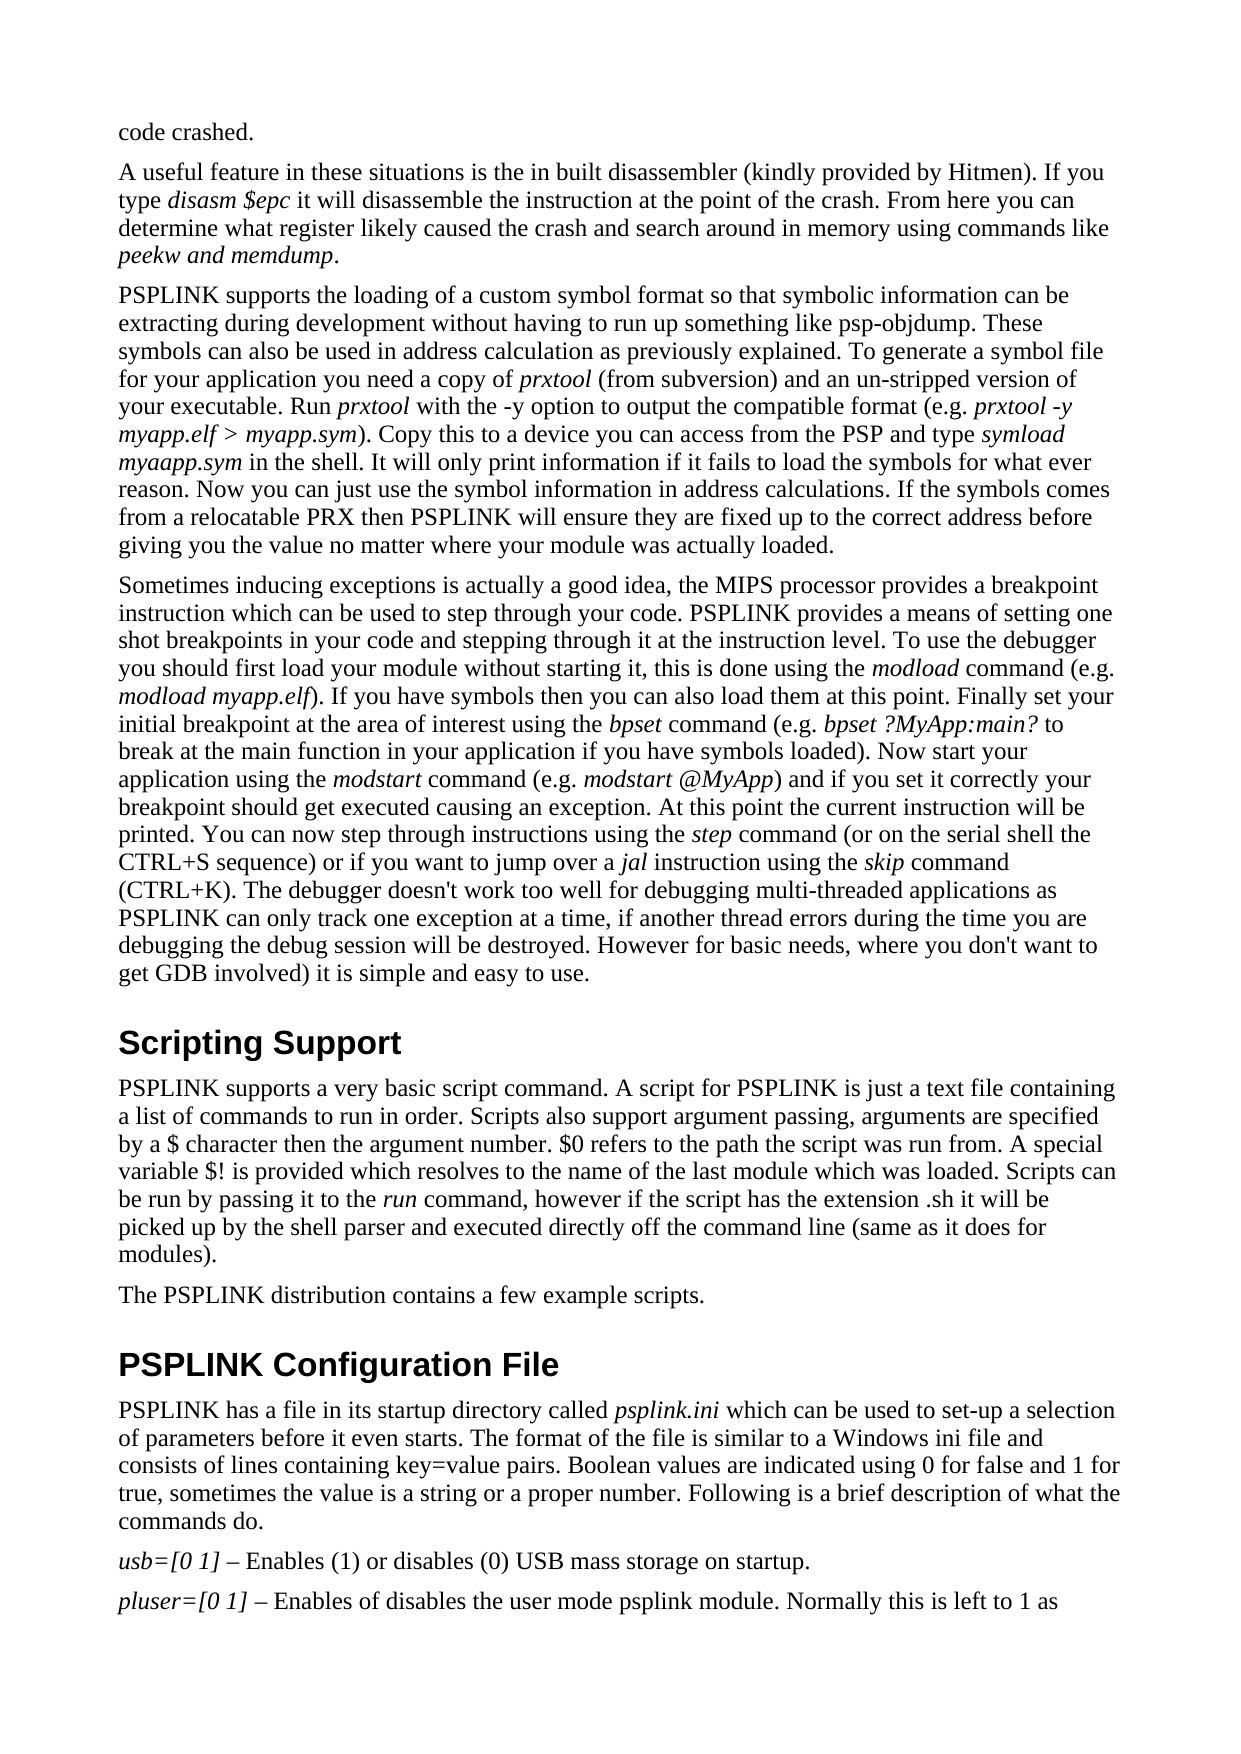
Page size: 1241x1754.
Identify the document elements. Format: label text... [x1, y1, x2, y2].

text PSPLINK supports the loading of a custom symbol format so that symbolic information can be extracting during development without having to run up something like psp-objdump. These symbols can also be used in address calculation as previously explained. To generate a symbol file for your application you need a copy of prxtool (from subversion) and an un-stripped version of your executable. Run prxtool with the -y option to output the compatible format (e.g. prxtool -y myapp.elf > myapp.sym). Copy this to a device you can access from the PSP and type symload myaapp.sym in the shell. It will only print information if it fails to load the symbols for what ever reason. Now you can just use the symbol information in address calculations. If the symbols comes from a relocatable PRX then PSPLINK will ensure they are fixed up to the correct address before giving you the value no matter where your module was actually loaded. [118, 282, 1122, 559]
text Sometimes inducing exceptions is actually a good idea, the MIPS processor provides a breakpoint instruction which can be used to step through your code. PSPLINK provides a means of setting one shot breakpoints in your code and stepping through it at the instruction level. To use the debugger you should first load your module without starting it, this is done using the modload command (e.g. modload myapp.elf). If you have symbols then you can also load them at this point. Finally set your initial breakpoint at the area of interest using the bpset command (e.g. bpset ?MyApp:main? to break at the main function in your application if you have symbols loaded). Now start your application using the modstart command (e.g. modstart @MyApp) and if you set it correctly your breakpoint should get executed causing an exception. At this point the current instruction will be printed. You can now step through instructions using the step command (or on the serial shell the CTRL+S sequence) or if you want to jump over a jal instruction using the skip command (CTRL+K). The debugger doesn't work too well for debugging multi-threaded applications as PSPLINK can only track one exception at a time, if another thread errors during the time you are debugging the debug session will be destroyed. However for basic needs, where you don't want to get GDB involved) it is simple and easy to use. [118, 571, 1122, 987]
text code crashed. [118, 118, 1122, 146]
text usb=[0 1] – Enables (1) or disables (0) USB mass storage on startup. [118, 1547, 1122, 1575]
text A useful feature in these situations is the in built disassembler (kindly provided by Hitmen). If you type disasm $epc it will disassemble the instruction at the point of the crash. From here you can determine what register likely caused the crash and search around in memory using commands like peekw and memdump. [118, 158, 1122, 269]
text The PSPLINK distribution contains a few example scripts. [118, 1281, 1122, 1308]
subtitle PSPLINK Configuration File [118, 1346, 1122, 1383]
text PSPLINK has a file in its startup directory called psplink.ini which can be used to set-up a selection of parameters before it even starts. The format of the file is similar to a Windows ini file and consists of lines containing key=value pairs. Boolean values are indicated using 0 for false and 1 for true, sometimes the value is a string or a proper number. Following is a brief description of what the commands do. [118, 1396, 1122, 1534]
subtitle Scripting Support [118, 1024, 1122, 1062]
text pluser=[0 1] – Enables of disables the user mode psplink module. Normally this is left to 1 as [118, 1587, 1122, 1615]
text PSPLINK supports a very basic script command. A script for PSPLINK is just a text file containing a list of commands to run in order. Scripts also support argument passing, arguments are specified by a $ character then the argument number. $0 refers to the path the script was run from. A special variable $! is provided which resolves to the name of the last module which was loaded. Scripts can be run by passing it to the run command, however if the script has the extension .sh it will be picked up by the shell parser and executed directly off the command line (same as it does for modules). [118, 1074, 1122, 1268]
